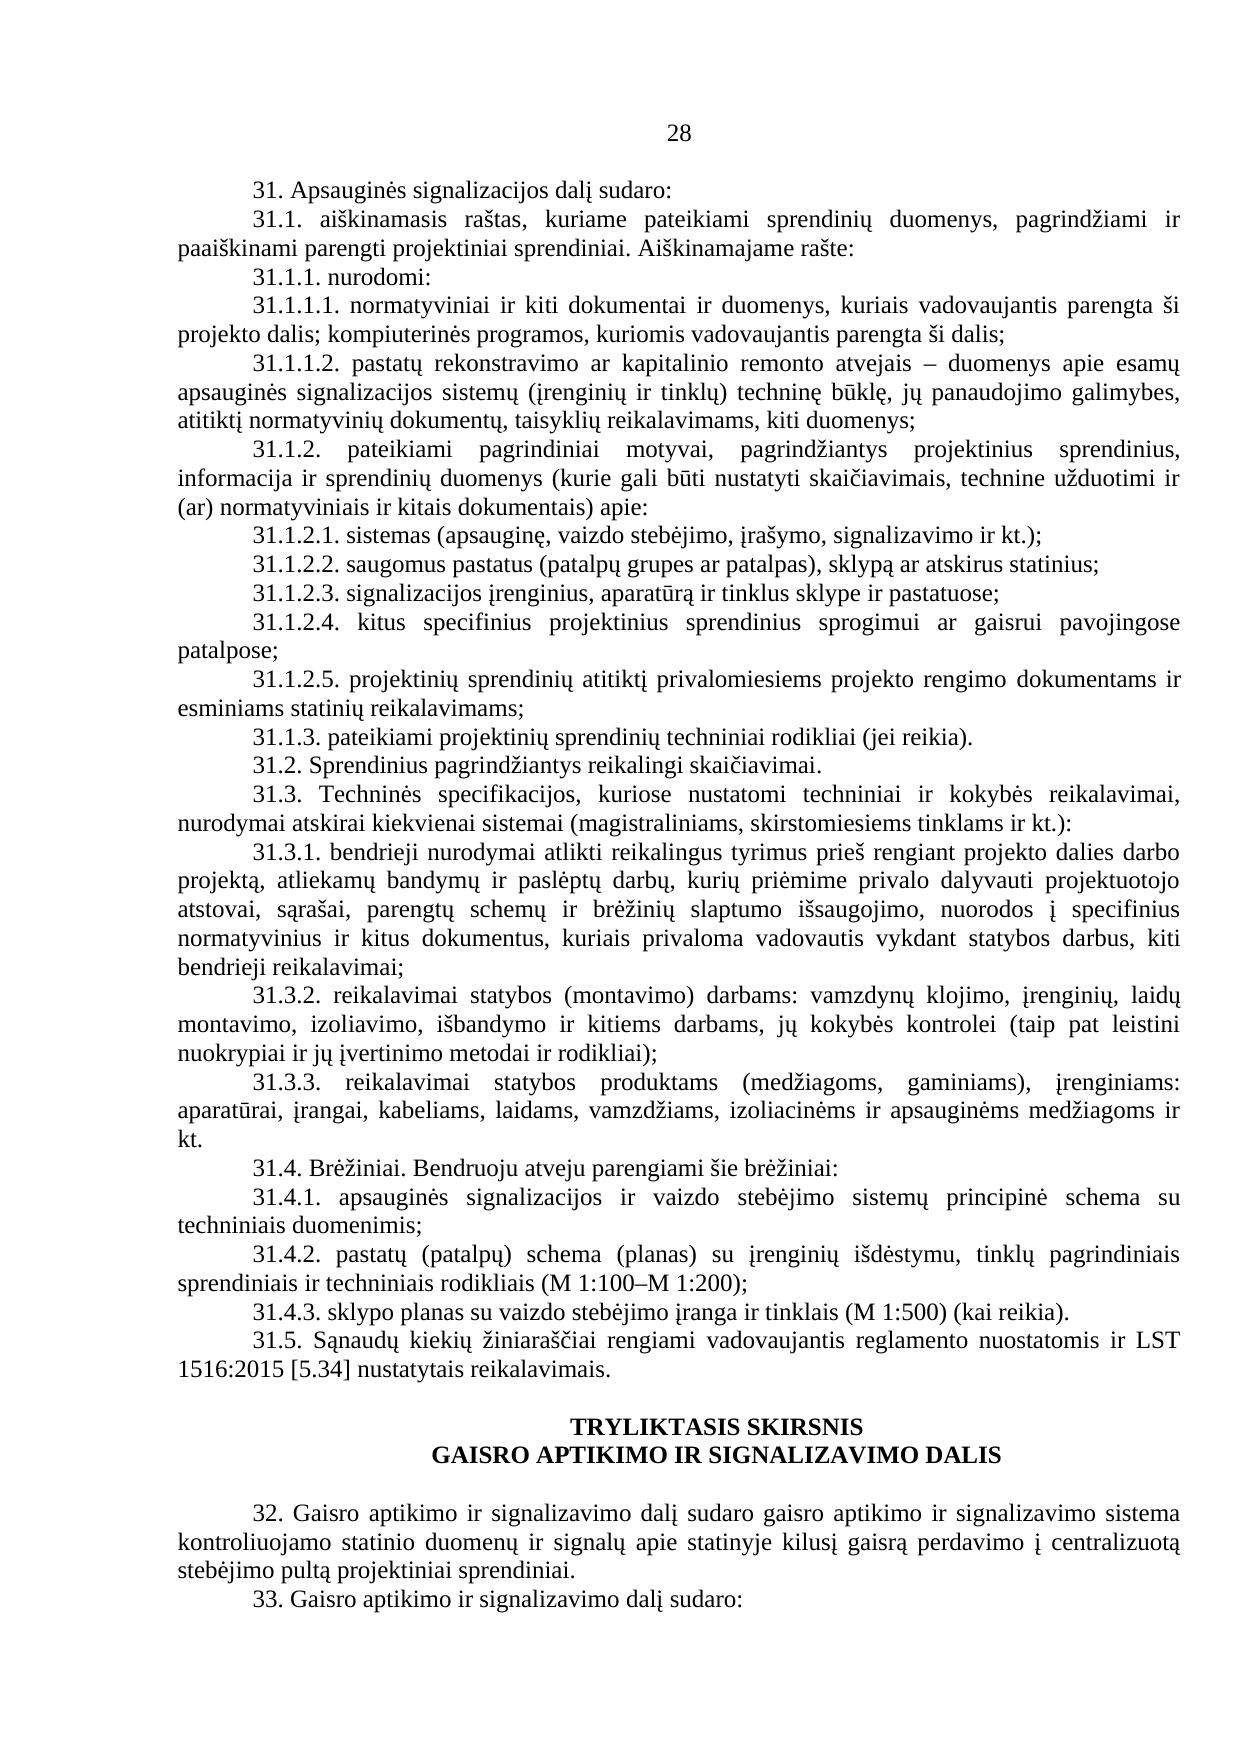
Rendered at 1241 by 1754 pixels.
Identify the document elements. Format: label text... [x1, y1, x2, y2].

text 31.1.2.2. saugomus pastatus (patalpų grupes ar patalpas), sklypą ar atskirus statinius; [177, 549, 1181, 578]
text 31.4. Brėžiniai. Bendruoju atveju parengiami šie brėžiniai: [177, 1153, 1181, 1182]
text TRYLIKTASIS SKIRSNIS [177, 1412, 1181, 1441]
text 31.1.2.3. signalizacijos įrenginius, aparatūrą ir tinklus sklype ir pastatuose; [177, 578, 1181, 607]
text 31.1.1. nurodomi: [177, 262, 1181, 291]
text 31.4.1. apsauginės signalizacijos ir vaizdo stebėjimo sistemų principinė schema su techniniais duomenimis; [177, 1182, 1181, 1239]
text GAISRO APTIKIMO IR SIGNALIZAVIMO DALIS [177, 1441, 1181, 1469]
text 31.1. aiškinamasis raštas, kuriame pateikiami sprendinių duomenys, pagrindžiami ir paaiškinami parengti projektiniai sprendiniai. Aiškinamajame rašte: [177, 204, 1181, 262]
text 31.1.1.2. pastatų rekonstravimo ar kapitalinio remonto atvejais – duomenys apie esamų apsauginės signalizacijos sistemų (įrenginių ir tinklų) techninę būklę, jų panaudojimo galimybes, atitiktį normatyvinių dokumentų, taisyklių reikalavimams, kiti duomenys; [177, 348, 1181, 434]
text 33. Gaisro aptikimo ir signalizavimo dalį sudaro: [177, 1584, 1181, 1613]
text 31.3. Techninės specifikacijos, kuriose nustatomi techniniai ir kokybės reikalavimai, nurodymai atskirai kiekvienai sistemai (magistraliniams, skirstomiesiems tinklams ir kt.): [177, 779, 1181, 837]
text 31. Apsauginės signalizacijos dalį sudaro: [177, 176, 1181, 204]
text 31.4.2. pastatų (patalpų) schema (planas) su įrenginių išdėstymu, tinklų pagrindiniais sprendiniais ir techniniais rodikliais (M 1:100–M 1:200); [177, 1239, 1181, 1297]
text 31.1.3. pateikiami projektinių sprendinių techniniai rodikliai (jei reikia). [177, 722, 1181, 751]
text 31.4.3. sklypo planas su vaizdo stebėjimo įranga ir tinklais (M 1:500) (kai reikia). [177, 1297, 1181, 1326]
text 31.1.2.1. sistemas (apsauginę, vaizdo stebėjimo, įrašymo, signalizavimo ir kt.); [177, 521, 1181, 549]
text 31.3.2. reikalavimai statybos (montavimo) darbams: vamzdynų klojimo, įrenginių, laidų montavimo, izoliavimo, išbandymo ir kitiems darbams, jų kokybės kontrolei (taip pat leistini nuokrypiai ir jų įvertinimo metodai ir rodikliai); [177, 981, 1181, 1067]
text 31.1.1.1. normatyviniai ir kiti dokumentai ir duomenys, kuriais vadovaujantis parengta ši projekto dalis; kompiuterinės programos, kuriomis vadovaujantis parengta ši dalis; [177, 291, 1181, 348]
text 31.2. Sprendinius pagrindžiantys reikalingi skaičiavimai. [177, 751, 1181, 779]
text 31.5. Sąnaudų kiekių žiniaraščiai rengiami vadovaujantis reglamento nuostatomis ir LST 1516:2015 [5.34] nustatytais reikalavimais. [177, 1326, 1181, 1383]
text 31.3.3. reikalavimai statybos produktams (medžiagoms, gaminiams), įrenginiams: aparatūrai, įrangai, kabeliams, laidams, vamzdžiams, izoliacinėms ir apsauginėms medžiagoms ir kt. [177, 1067, 1181, 1153]
text 32. Gaisro aptikimo ir signalizavimo dalį sudaro gaisro aptikimo ir signalizavimo sistema kontroliuojamo statinio duomenų ir signalų apie statinyje kilusį gaisrą perdavimo į centralizuotą stebėjimo pultą projektiniai sprendiniai. [177, 1498, 1181, 1584]
text 31.1.2. pateikiami pagrindiniai motyvai, pagrindžiantys projektinius sprendinius, informacija ir sprendinių duomenys (kurie gali būti nustatyti skaičiavimais, technine užduotimi ir (ar) normatyviniais ir kitais dokumentais) apie: [177, 434, 1181, 521]
text 31.1.2.4. kitus specifinius projektinius sprendinius sprogimui ar gaisrui pavojingose patalpose; [177, 607, 1181, 664]
text 31.3.1. bendrieji nurodymai atlikti reikalingus tyrimus prieš rengiant projekto dalies darbo projektą, atliekamų bandymų ir paslėptų darbų, kurių priėmime privalo dalyvauti projektuotojo atstovai, sąrašai, parengtų schemų ir brėžinių slaptumo išsaugojimo, nuorodos į specifinius normatyvinius ir kitus dokumentus, kuriais privaloma vadovautis vykdant statybos darbus, kiti bendrieji reikalavimai; [177, 837, 1181, 981]
text 31.1.2.5. projektinių sprendinių atitiktį privalomiesiems projekto rengimo dokumentams ir esminiams statinių reikalavimams; [177, 664, 1181, 722]
